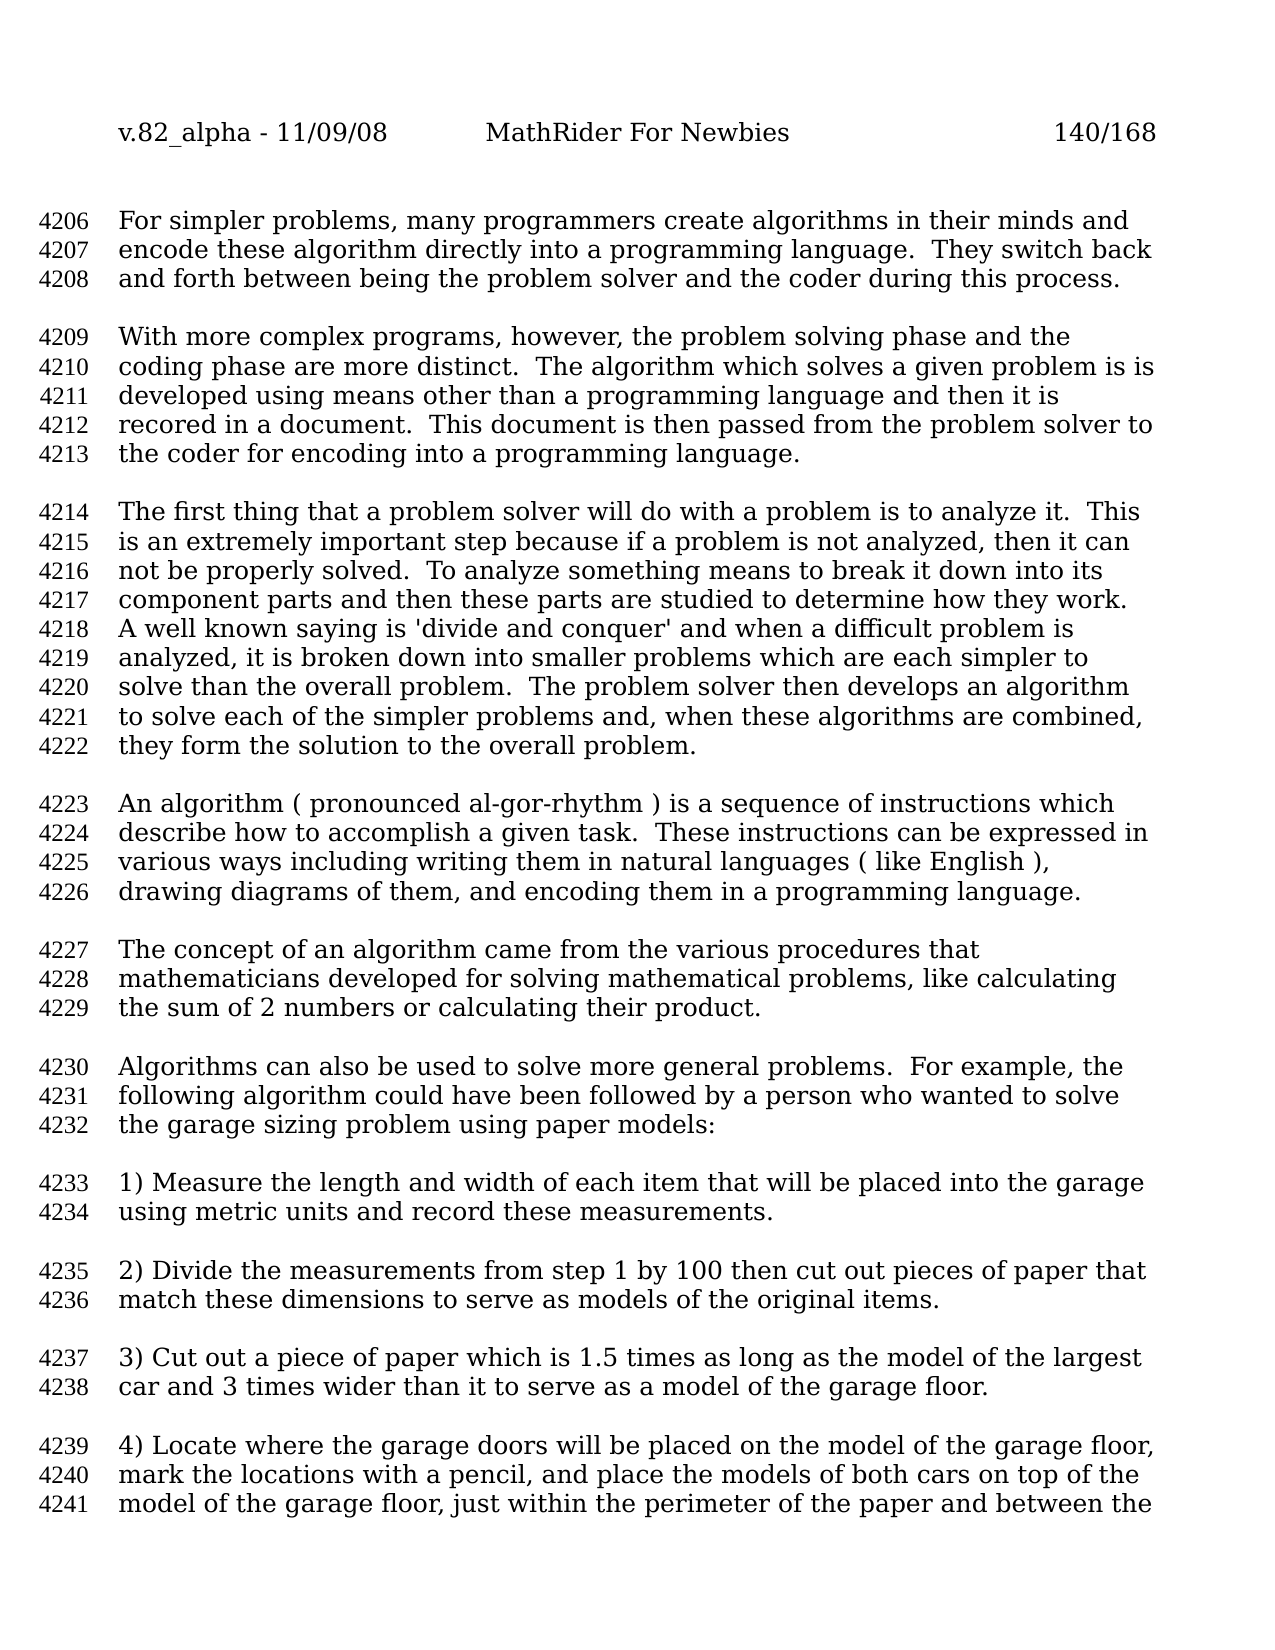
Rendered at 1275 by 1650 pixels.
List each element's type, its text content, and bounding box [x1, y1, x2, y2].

text For simpler problems, many programmers create algorithms in their minds and encode these algorithm directly into a programming language. They switch back and forth between being the problem solver and the coder during this process. [118, 206, 1157, 293]
text An algorithm ( pronounced al-gor-rhythm ) is a sequence of instructions which describe how to accomplish a given task. These instructions can be expressed in various ways including writing them in natural languages ( like English ), drawing diagrams of them, and encoding them in a programming language. [118, 789, 1157, 906]
text Algorithms can also be used to solve more general problems. For example, the following algorithm could have been followed by a person who wanted to solve the garage sizing problem using paper models: [118, 1052, 1157, 1139]
text 3) Cut out a piece of paper which is 1.5 times as long as the model of the largest car and 3 times wider than it to serve as a model of the garage floor. [118, 1343, 1157, 1402]
text The concept of an algorithm came from the various procedures that mathematicians developed for solving mathematical problems, like calculating the sum of 2 numbers or calculating their product. [118, 935, 1157, 1023]
text 2) Divide the measurements from step 1 by 100 then cut out pieces of paper that match these dimensions to serve as models of the original items. [118, 1256, 1157, 1314]
text With more complex programs, however, the problem solving phase and the coding phase are more distinct. The algorithm which solves a given problem is is developed using means other than a programming language and then it is recored in a document. This document is then passed from the problem solver to the coder for encoding into a programming language. [118, 323, 1157, 468]
text 4) Locate where the garage doors will be placed on the model of the garage floor, mark the locations with a pencil, and place the models of both cars on top of the model of the garage floor, just within the perimeter of the paper and between the [118, 1431, 1157, 1518]
text 1) Measure the length and width of each item that will be placed into the garage using metric units and record these measurements. [118, 1168, 1157, 1227]
text The first thing that a problem solver will do with a problem is to analyze it. This is an extremely important step because if a problem is not analyzed, then it can not be properly solved. To analyze something means to break it down into its component parts and then these parts are studied to determine how they work. A well known saying is 'divide and conquer' and when a difficult problem is analyzed, it is broken down into smaller problems which are each simpler to solve than the overall problem. The problem solver then develops an algorithm to solve each of the simpler problems and, when these algorithms are combined, they form the solution to the overall problem. [118, 498, 1157, 760]
